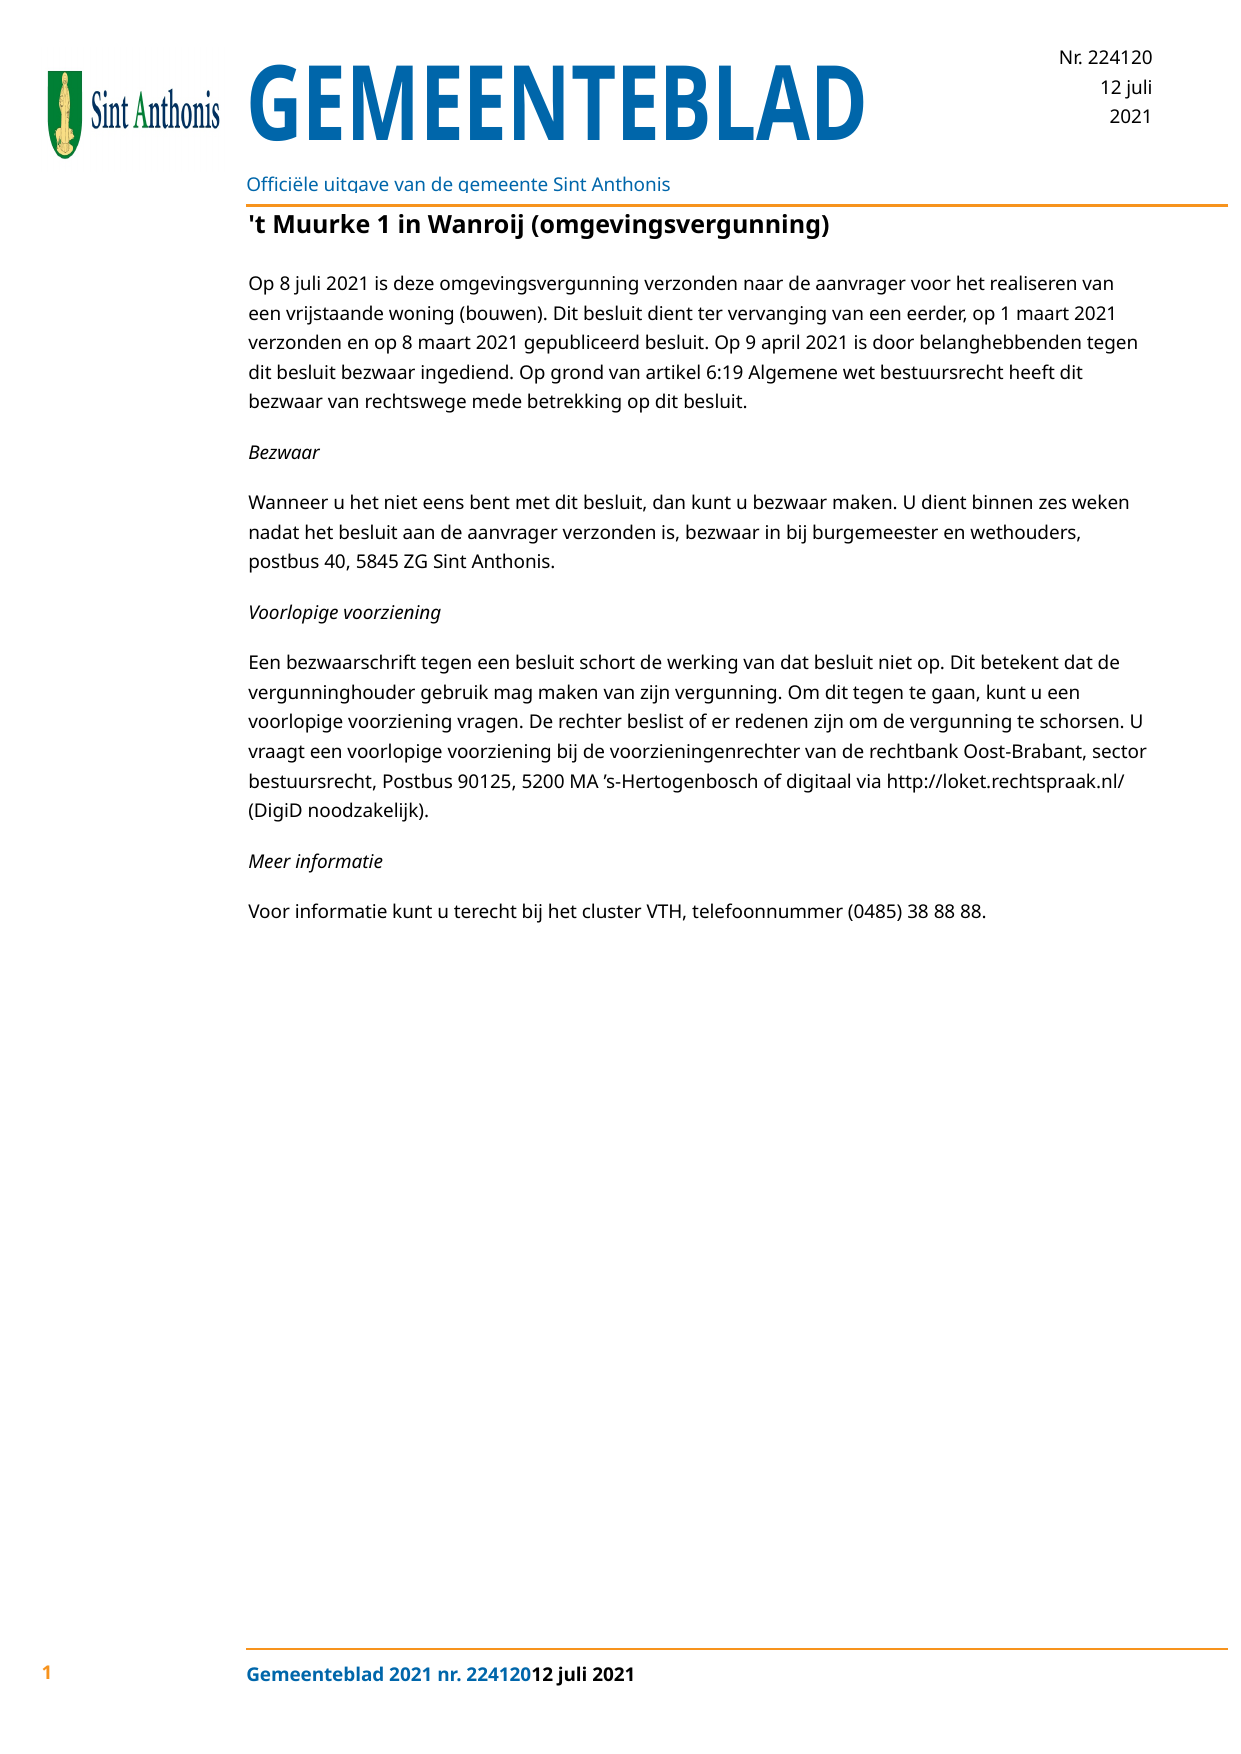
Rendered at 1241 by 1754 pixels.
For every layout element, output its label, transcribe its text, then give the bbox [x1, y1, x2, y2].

text Wanneer u het niet eens bent met dit besluit, dan kunt u bezwaar maken. U dient binnen zes weken nadat het besluit aan de aanvrager verzonden is, bezwaar in bij burgemeester en wethouders, postbus 40, 5845 ZG Sint Anthonis. [248, 489, 1152, 574]
text Op 8 juli 2021 is deze omgevingsvergunning verzonden naar de aanvrager voor het realiseren van een vrijstaande woning (bouwen). Dit besluit dient ter vervanging van een eerder, op 1 maart 2021 verzonden en op 8 maart 2021 gepubliceerd besluit. Op 9 april 2021 is door belanghebbenden tegen dit besluit bezwaar ingediend. Op grond van artikel 6:19 Algemene wet bestuursrecht heeft dit bezwaar van rechtswege mede betrekking op dit besluit. [248, 270, 1152, 414]
text Meer informatie [248, 848, 1152, 873]
text Voorlopige voorziening [248, 599, 1152, 625]
text Voor informatie kunt u terecht bij het cluster VTH, telefoonnummer (0485) 38 88 88. [248, 898, 1152, 924]
text Een bezwaarschrift tegen een besluit schort de werking van dat besluit niet op. Dit betekent dat de vergunninghouder gebruik mag maken van zijn vergunning. Om dit tegen te gaan, kunt u een voorlopige voorziening vragen. De rechter beslist of er redenen zijn om de vergunning te schorsen. U vraagt een voorlopige voorziening bij de voorzieningenrechter van de rechtbank Oost-Brabant, sector bestuursrecht, Postbus 90125, 5200 MA ’s-Hertogenbosch of digitaal via http://loket.rechtspraak.nl/ (DigiD noodzakelijk). [248, 649, 1152, 823]
text Bezwaar [248, 439, 1152, 465]
picture [41, 47, 231, 172]
text 't Muurke 1 in Wanroij (omgevingsvergunning) [248, 207, 1152, 241]
